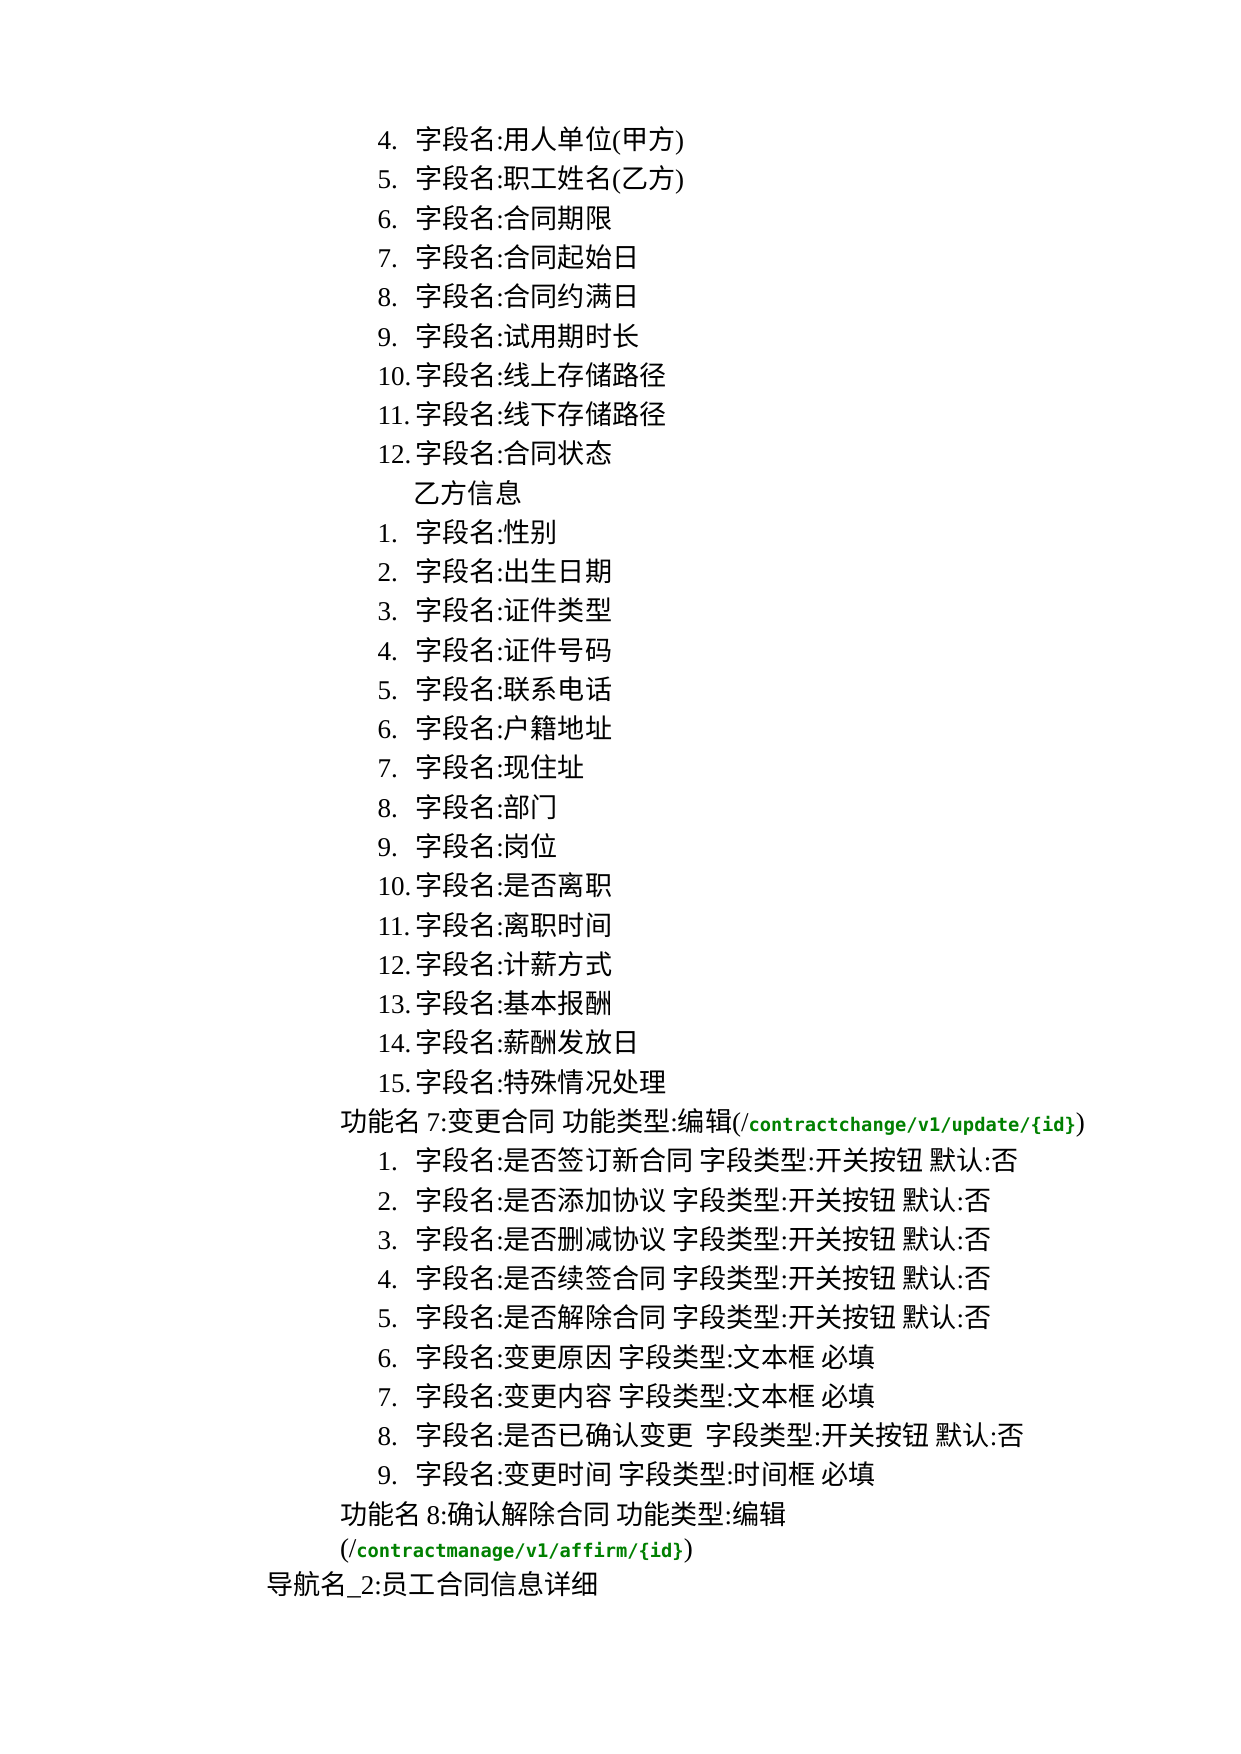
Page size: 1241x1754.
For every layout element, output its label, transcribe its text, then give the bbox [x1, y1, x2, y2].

list 字段名:是否续签合同 字段类型:开关按钮 默认:否 [377, 1257, 1122, 1296]
list 字段名:现住址 [377, 746, 1122, 786]
list 字段名:联系电话 [377, 668, 1122, 707]
list 字段名:证件类型 [377, 589, 1122, 629]
text 功能名8:确认解除合同 功能类型:编辑 [118, 1493, 1122, 1532]
list 字段名:线下存储路径 [377, 393, 1122, 432]
list 字段名:合同期限 [377, 197, 1122, 236]
list 字段名:变更原因 字段类型:文本框 必填 [377, 1336, 1122, 1375]
list 字段名:是否删减协议 字段类型:开关按钮 默认:否 [377, 1218, 1122, 1257]
list 字段名:基本报酬 [377, 982, 1122, 1021]
list 字段名:职工姓名(乙方) [377, 157, 1122, 197]
list 字段名:合同约满日 [377, 275, 1122, 314]
list 字段名:户籍地址 [377, 707, 1122, 746]
list 字段名:部门 [377, 786, 1122, 825]
list 字段名:变更时间 字段类型:时间框 必填 [377, 1453, 1122, 1493]
list 字段名:线上存储路径 [377, 354, 1122, 393]
list 字段名:用人单位(甲方) [377, 118, 1122, 157]
list 字段名:离职时间 [377, 903, 1122, 943]
list 字段名:出生日期 [377, 550, 1122, 589]
list 字段名:性别 [377, 511, 1122, 550]
list 字段名:试用期时长 [377, 314, 1122, 354]
text 导航名_2:员工合同信息详细 [118, 1563, 1122, 1602]
list 字段名:是否解除合同 字段类型:开关按钮 默认:否 [377, 1296, 1122, 1336]
list 字段名:是否已确认变更 字段类型:开关按钮 默认:否 [377, 1414, 1122, 1453]
list 字段名:合同状态 [377, 432, 1122, 472]
text 乙方信息 [118, 472, 1122, 511]
text (/contractmanage/v1/affirm/{id}) [118, 1532, 1122, 1563]
list 字段名:是否离职 [377, 864, 1122, 903]
list 字段名:薪酬发放日 [377, 1021, 1122, 1061]
list 字段名:特殊情况处理 [377, 1061, 1122, 1100]
list 字段名:变更内容 字段类型:文本框 必填 [377, 1375, 1122, 1414]
text 功能名7:变更合同 功能类型:编辑(/contractchange/v1/update/{id}) [118, 1100, 1122, 1139]
list 字段名:是否添加协议 字段类型:开关按钮 默认:否 [377, 1178, 1122, 1218]
list 字段名:合同起始日 [377, 236, 1122, 275]
list 字段名:是否签订新合同 字段类型:开关按钮 默认:否 [377, 1139, 1122, 1178]
list 字段名:证件号码 [377, 629, 1122, 668]
list 字段名:岗位 [377, 825, 1122, 864]
list 字段名:计薪方式 [377, 943, 1122, 982]
